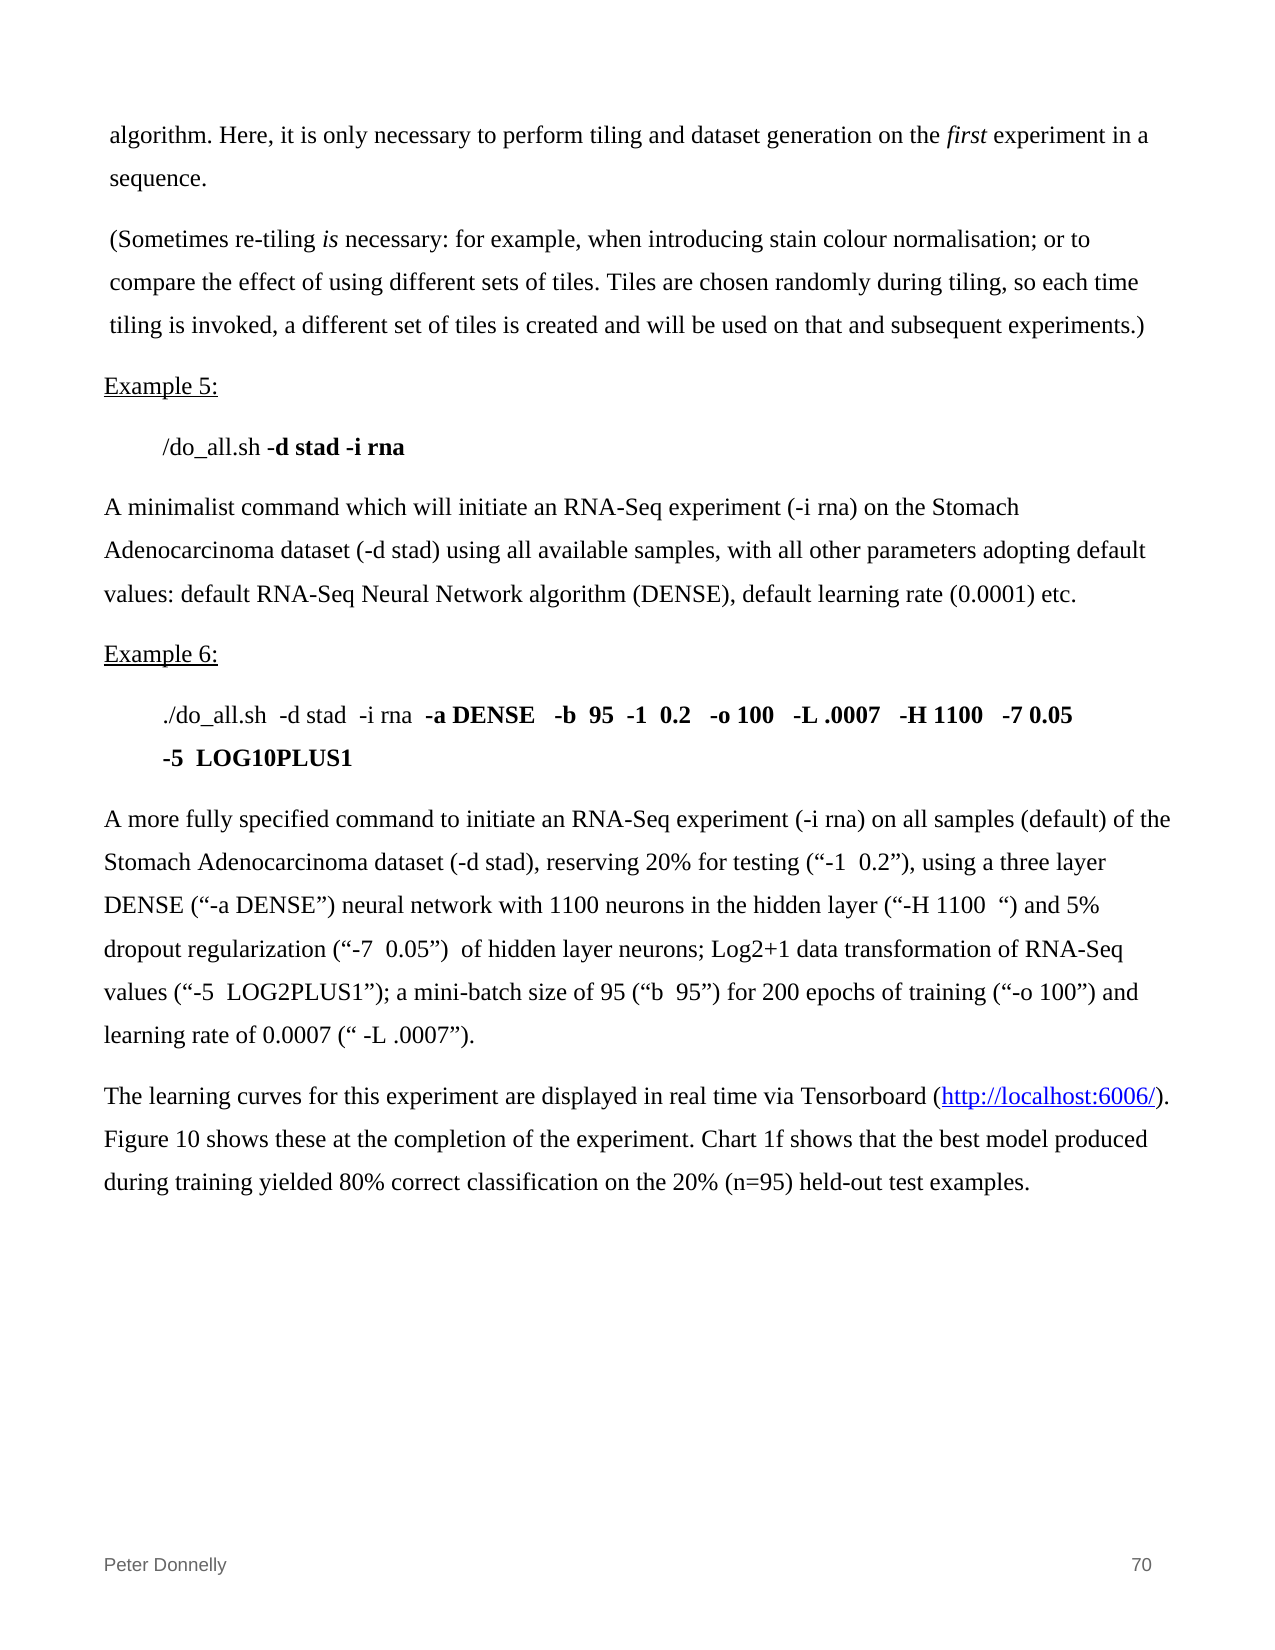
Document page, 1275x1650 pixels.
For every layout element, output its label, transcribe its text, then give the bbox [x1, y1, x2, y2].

text The learning curves for this experiment are displayed in real time via Tensorboard (http://localhost:6006/). Figure 10 shows these at the completion of the experiment. Chart 1f shows that the best model produced during training yielded 80% correct classification on the 20% (n=95) held-out test examples. [103, 1081, 1181, 1196]
text /do_all.sh -d stad -i rna [162, 432, 1181, 460]
text Example 5: [103, 371, 1181, 399]
text A minimalist command which will initiate an RNA-Seq experiment (-i rna) on the Stomach Adenocarcinoma dataset (-d stad) using all available samples, with all other parameters adopting default values: default RNA-Seq Neural Network algorithm (DENSE), default learning rate (0.0001) etc. [103, 492, 1181, 607]
text ./do_all.sh -d stad -i rna -a DENSE -b 95 -1 0.2 -o 100 -L .0007 -H 1100 -7 0.05 -5 LOG10PLUS1 [162, 700, 1181, 772]
text algorithm. Here, it is only necessary to perform tiling and dataset generation on the first experiment in a sequence. [109, 120, 1181, 192]
text (Sometimes re-tiling is necessary: for example, when introducing stain colour normalisation; or to compare the effect of using different sets of tiles. Tiles are chosen randomly during tiling, so each time tiling is invoked, a different set of tiles is created and will be used on that and subsequent experiments.) [109, 224, 1181, 339]
text A more fully specified command to initiate an RNA-Seq experiment (-i rna) on all samples (default) of the Stomach Adenocarcinoma dataset (-d stad), reserving 20% for testing (“-1 0.2”), using a three layer DENSE (“-a DENSE”) neural network with 1100 neurons in the hidden layer (“-H 1100 “) and 5% dropout regularization (“-7 0.05”) of hidden layer neurons; Log2+1 data transformation of RNA-Seq values (“-5 LOG2PLUS1”); a mini-batch size of 95 (“b 95”) for 200 epochs of training (“-o 100”) and learning rate of 0.0007 (“ -L .0007”). [103, 804, 1181, 1049]
text Example 6: [103, 639, 1181, 668]
